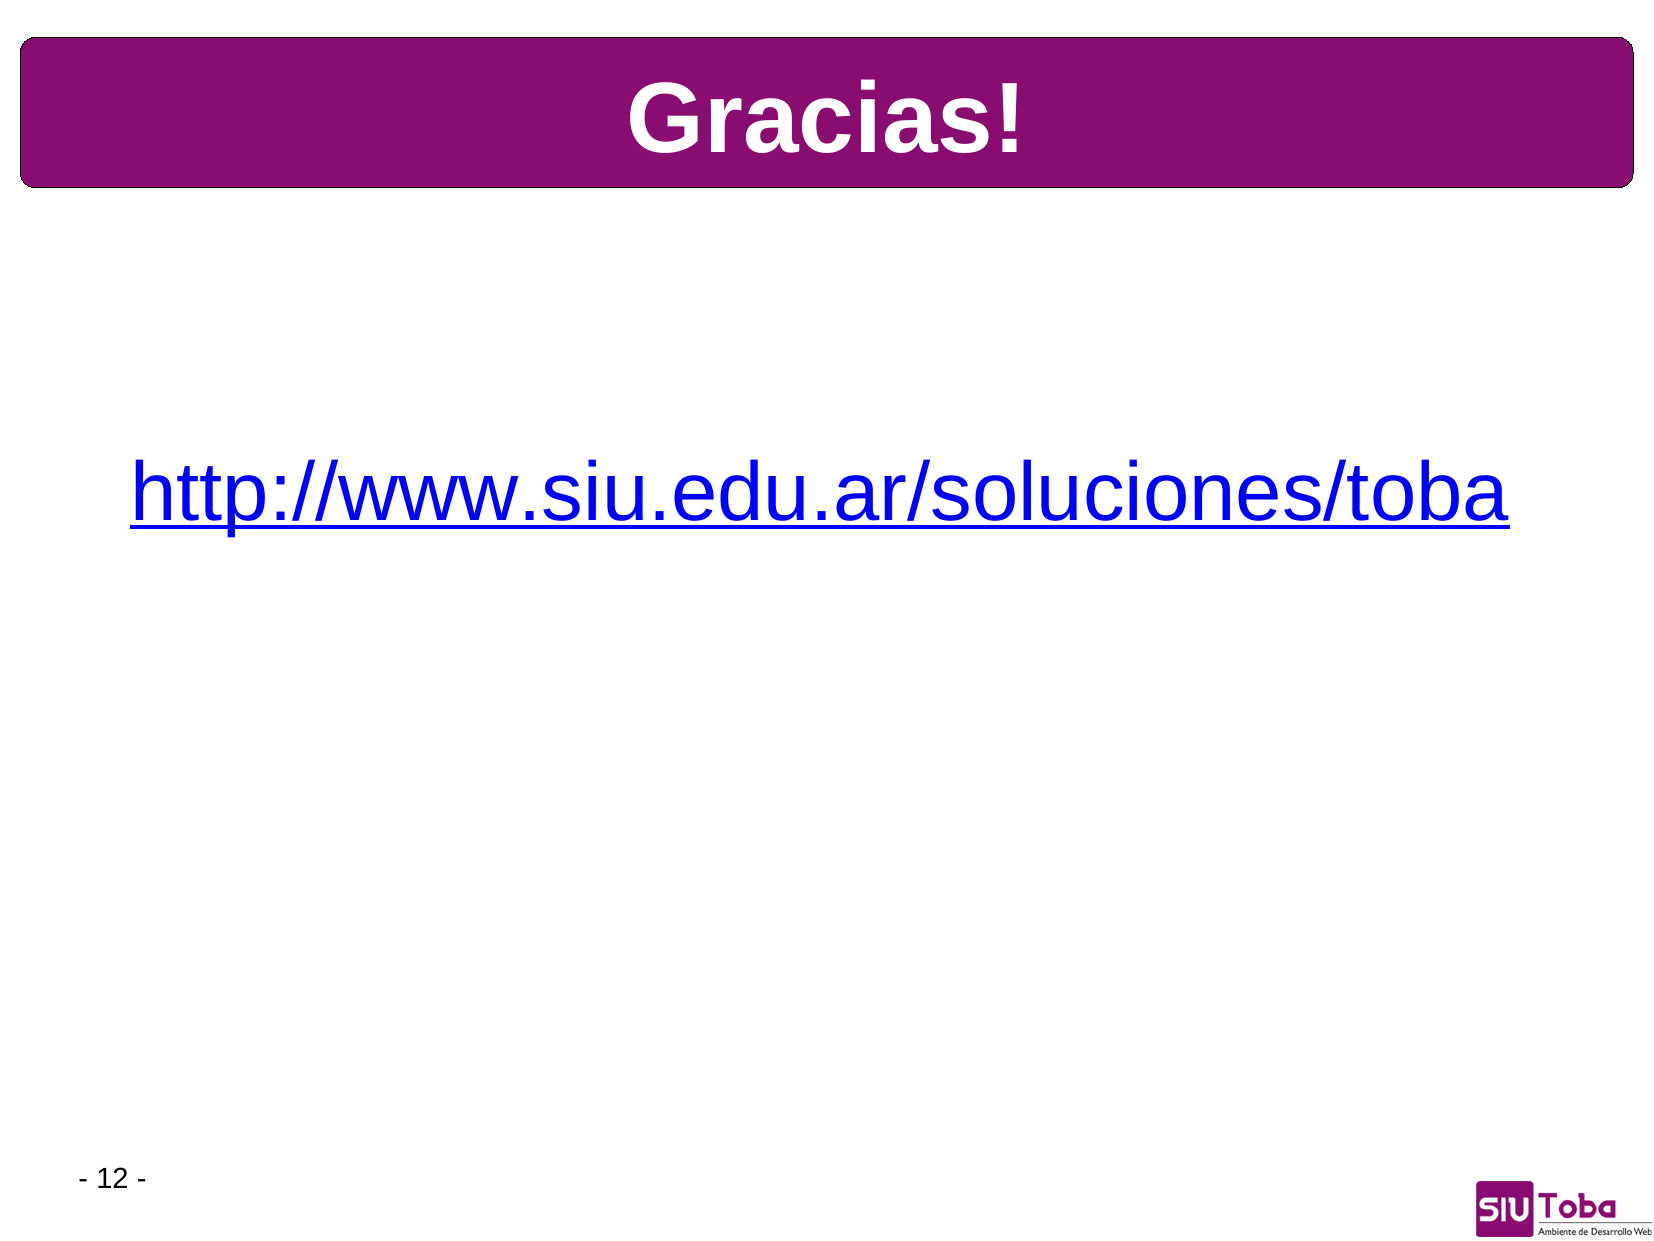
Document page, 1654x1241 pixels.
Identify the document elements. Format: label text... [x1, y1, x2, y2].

picture [1476, 1181, 1652, 1237]
list http://www.siu.edu.ar/soluciones/toba [112, 445, 1530, 751]
title Gracias! [59, 47, 1595, 188]
